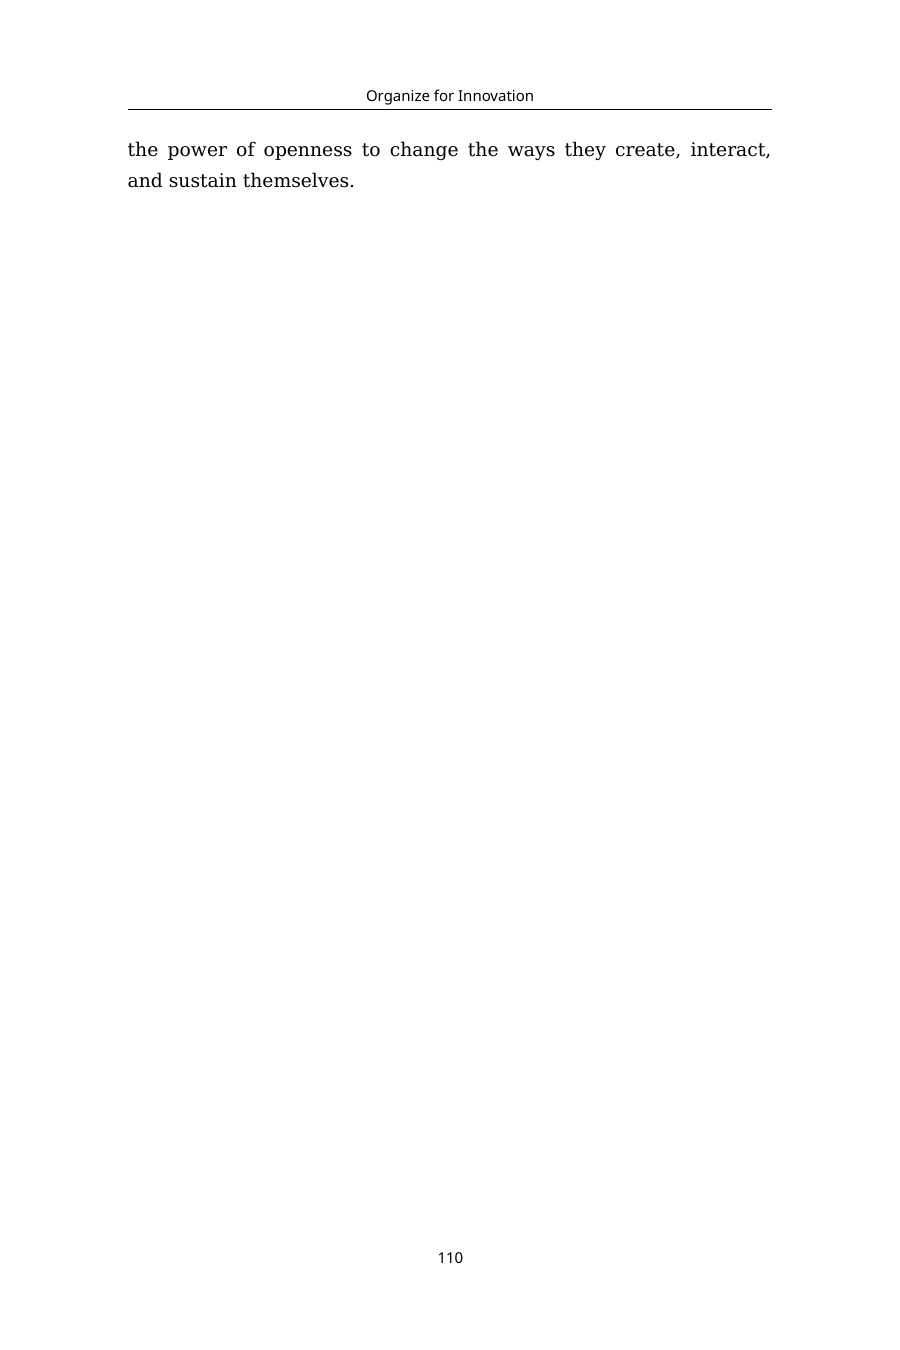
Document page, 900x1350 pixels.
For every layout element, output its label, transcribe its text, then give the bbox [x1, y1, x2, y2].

text the power of openness to change the ways they create, interact, and sustain themselves. [127, 139, 772, 192]
